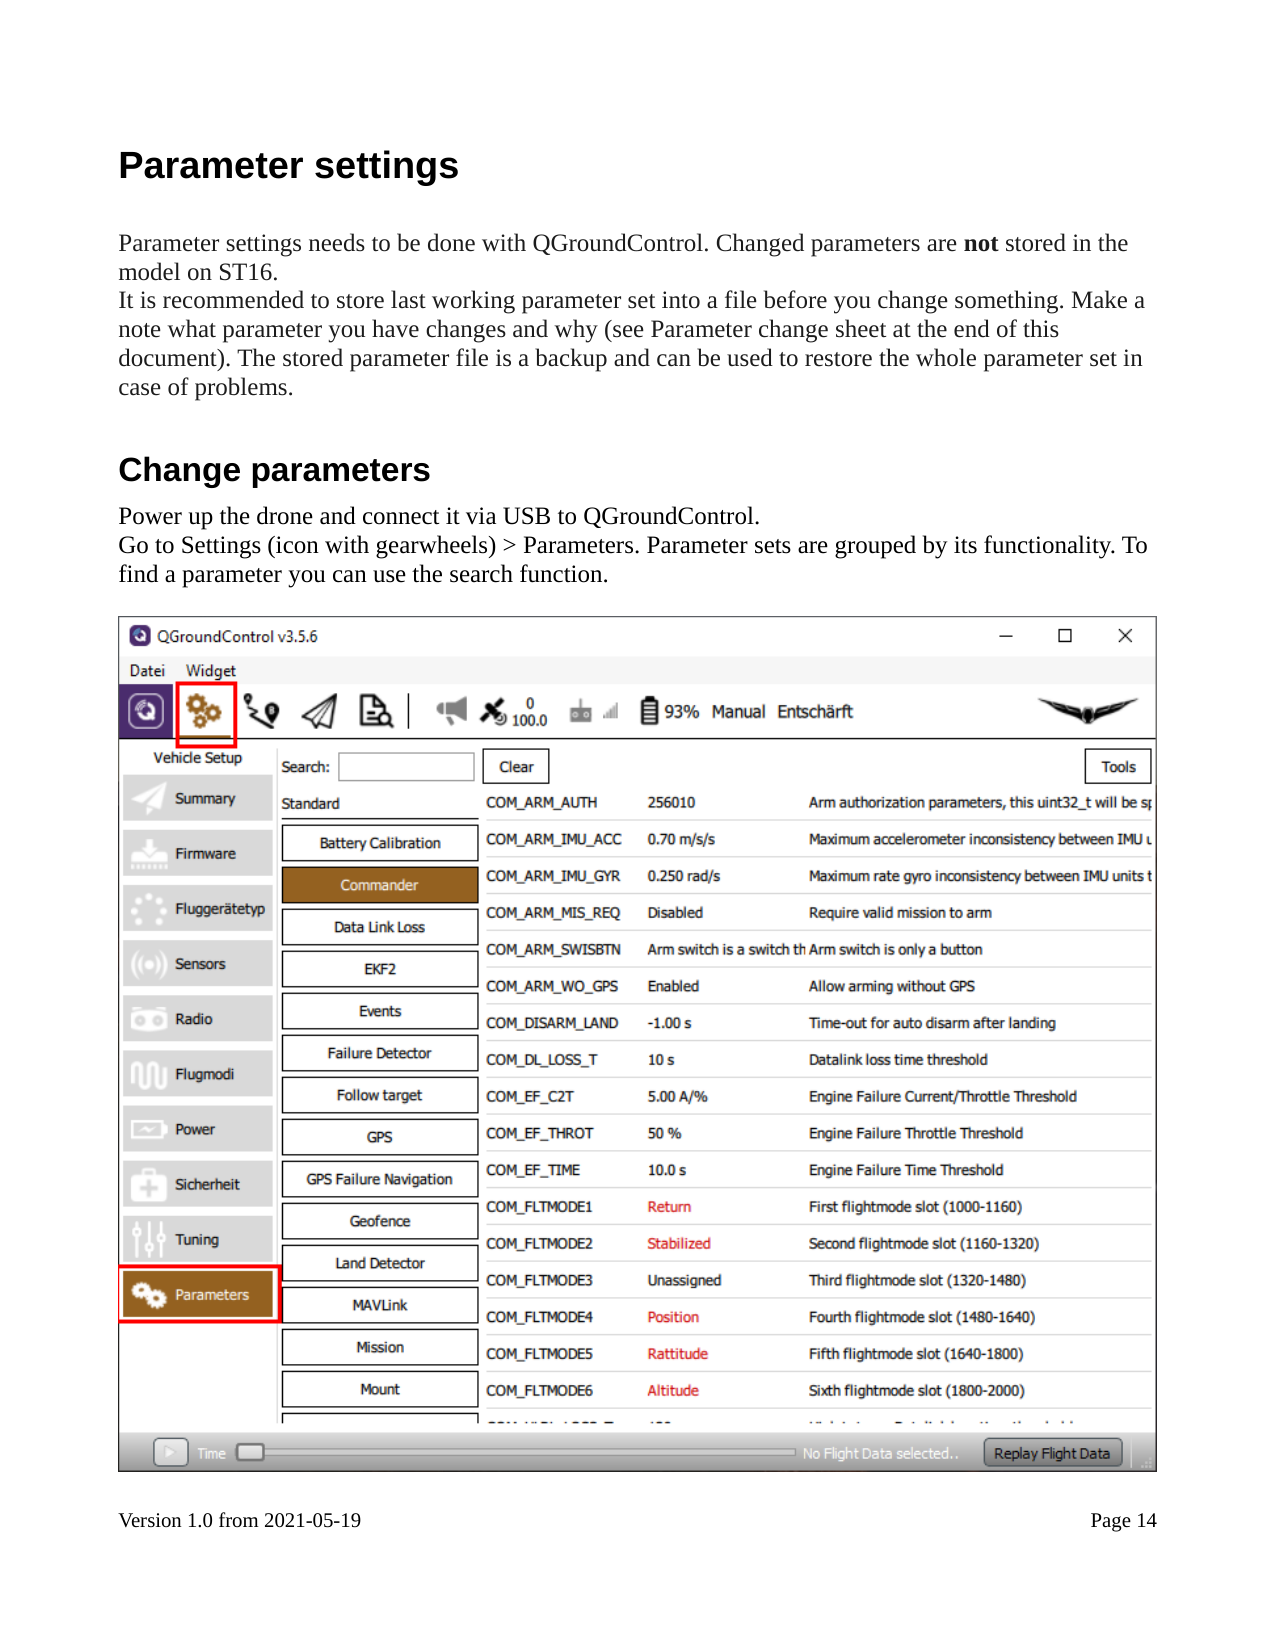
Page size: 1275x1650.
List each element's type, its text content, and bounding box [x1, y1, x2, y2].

text Parameter settings needs to be done with QGroundControl. Changed parameters are not stored in the model on ST16. [118, 228, 1157, 286]
subtitle Change parameters [118, 450, 1157, 489]
picture [118, 616, 1157, 1472]
text It is recommended to store last working parameter set into a file before you change something. Make a note what parameter you have changes and why (see Parameter change sheet at the end of this document). The stored parameter file is a backup and can be used to restore the whole parameter set in case of problems. [118, 286, 1157, 401]
text Power up the drone and connect it via USB to QGroundControl. [118, 501, 1157, 530]
subtitle Parameter settings [118, 143, 1157, 187]
text Go to Settings (icon with gearwheels) > Parameters. Parameter sets are grouped by its functionality. To find a parameter you can use the search function. [118, 530, 1157, 587]
